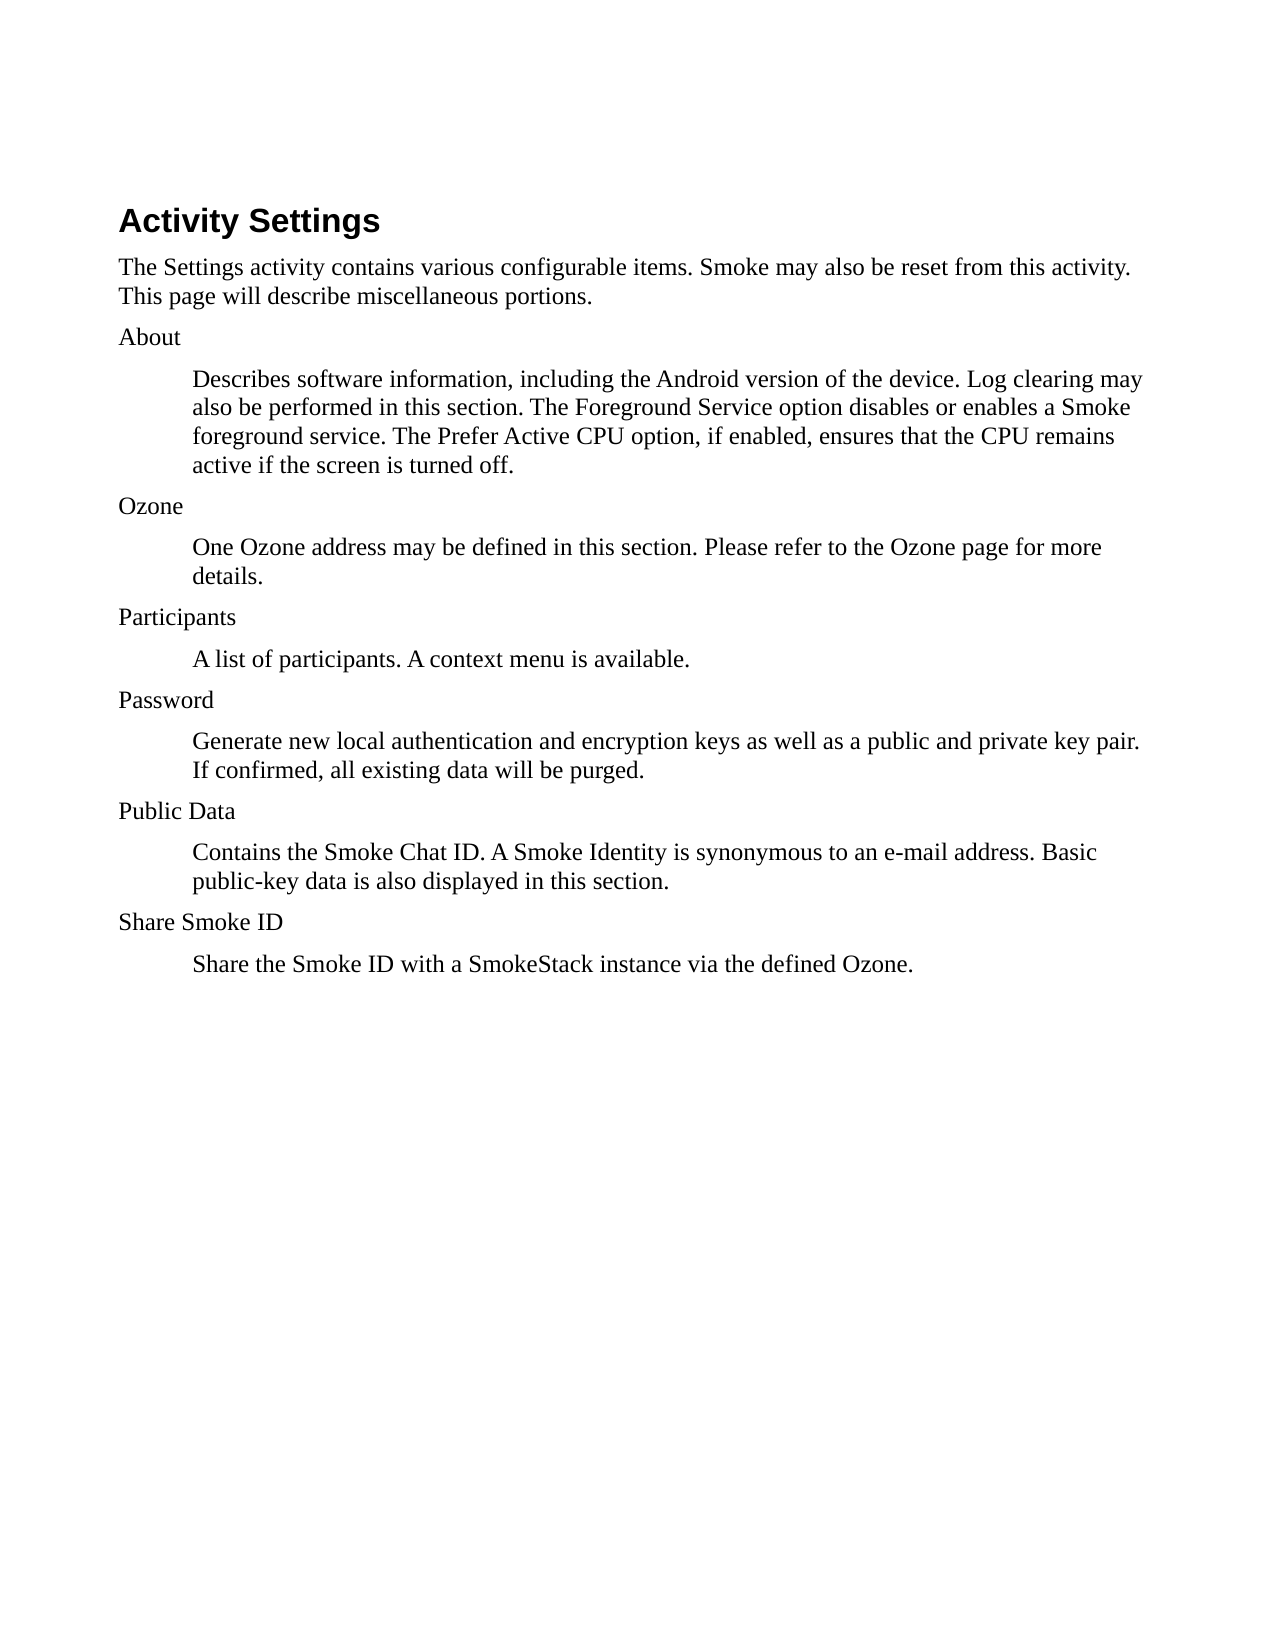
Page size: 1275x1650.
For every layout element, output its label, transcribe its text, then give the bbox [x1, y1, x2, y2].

text About [118, 322, 1157, 351]
subtitle Activity Settings [118, 201, 1157, 240]
text Participants [118, 602, 1157, 631]
text Share the Smoke ID with a SmokeStack instance via the defined Ozone. [118, 949, 1157, 977]
text A list of participants. A context menu is available. [192, 644, 1157, 672]
text Ozone [118, 491, 1157, 520]
text Share Smoke ID [118, 907, 1157, 936]
text Password [118, 685, 1157, 714]
text The Settings activity contains various configurable items. Smoke may also be reset from this activity. This page will describe miscellaneous portions. [118, 252, 1157, 310]
text Contains the Smoke Chat ID. A Smoke Identity is synonymous to an e-mail address. Basic public-key data is also displayed in this section. [192, 837, 1157, 895]
text One Ozone address may be defined in this section. Please refer to the Ozone page for more details. [192, 532, 1157, 590]
text Generate new local authentication and encryption keys as well as a public and private key pair. If confirmed, all existing data will be purged. [192, 726, 1157, 784]
text Describes software information, including the Android version of the device. Log clearing may also be performed in this section. The Foreground Service option disables or enables a Smoke foreground service. The Prefer Active CPU option, if enabled, ensures that the CPU remains active if the screen is turned off. [192, 364, 1157, 479]
text Public Data [118, 796, 1157, 825]
